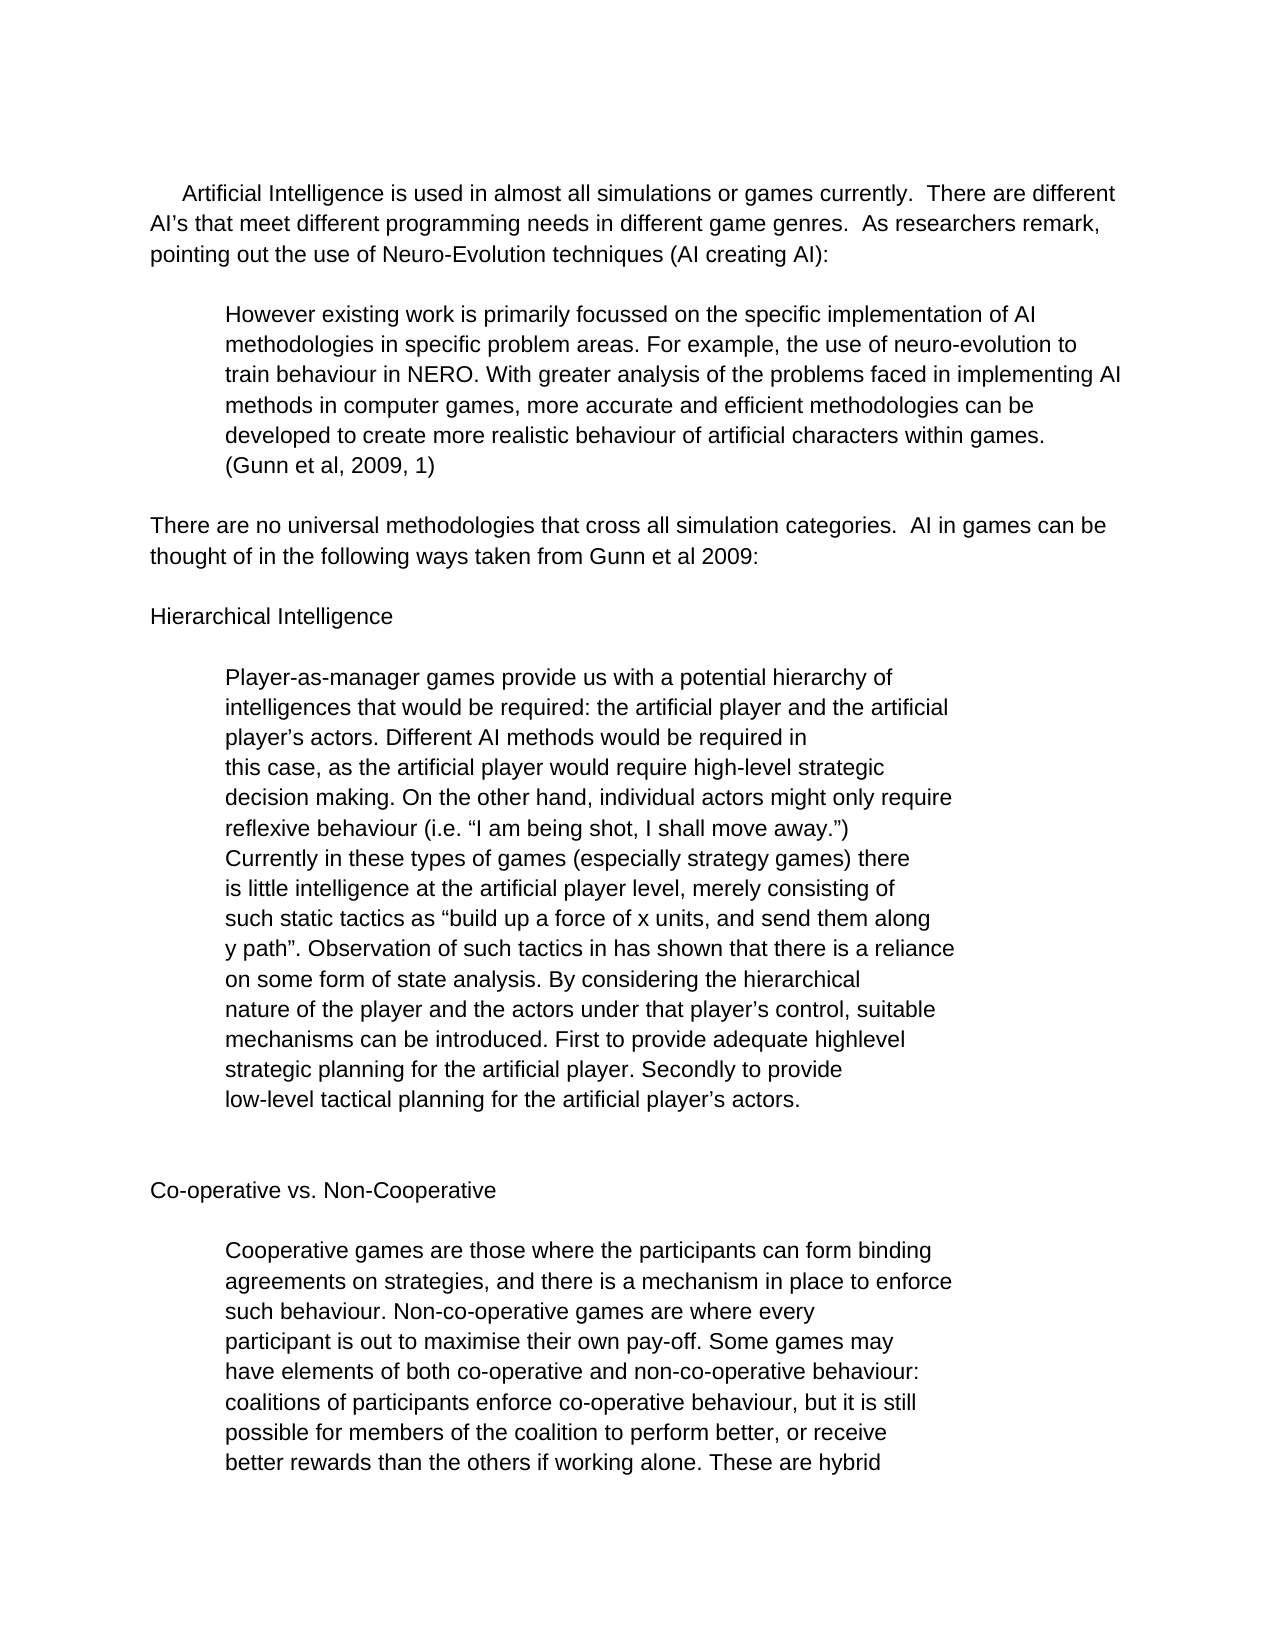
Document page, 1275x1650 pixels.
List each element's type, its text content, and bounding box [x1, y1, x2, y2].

text Hierarchical Intelligence [150, 573, 1125, 660]
text Co-operative vs. Non-Cooperative [150, 1147, 1125, 1203]
text However existing work is primarily focussed on the specific implementation of AI methodologies in specific problem areas. For example, the use of neuro-evolution to train behaviour in NERO. With greater analysis of the problems faced in implementing AI methods in computer games, more accurate and efficient methodologies can be developed to create more realistic behaviour of artificial characters within games. (Gunn et al, 2009, 1) [225, 301, 1125, 478]
text Cooperative games are those where the participants can form binding agreements on strategies, and there is a mechanism in place to enforce such behaviour. Non-co-operative games are where every participant is out to maximise their own pay-off. Some games may have elements of both co-operative and non-co-operative behaviour: coalitions of participants enforce co-operative behaviour, but it is still possible for members of the coalition to perform better, or receive better rewards than the others if working alone. These are hybrid [225, 1207, 1125, 1475]
text Player-as-manager games provide us with a potential hierarchy of intelligences that would be required: the artificial player and the artificial player’s actors. Different AI methods would be required in this case, as the artificial player would require high-level strategic decision making. On the other hand, individual actors might only require reflexive behaviour (i.e. “I am being shot, I shall move away.”) Currently in these types of games (especially strategy games) there is little intelligence at the artificial player level, merely consisting of such static tactics as “build up a force of x units, and send them along y path”. Observation of such tactics in has shown that there is a reliance on some form of state analysis. By considering the hierarchical nature of the player and the actors under that player’s control, suitable mechanisms can be introduced. First to provide adequate highlevel strategic planning for the artificial player. Secondly to provide low-level tactical planning for the artificial player’s actors. [225, 663, 1125, 1143]
text Artificial Intelligence is used in almost all simulations or games currently. There are different AI’s that meet different programming needs in different game genres. As researchers remark, pointing out the use of Neuro-Evolution techniques (AI creating AI): [150, 150, 1125, 267]
text There are no universal methodologies that cross all simulation categories. AI in games can be thought of in the following ways taken from Gunn et al 2009: [150, 512, 1125, 569]
